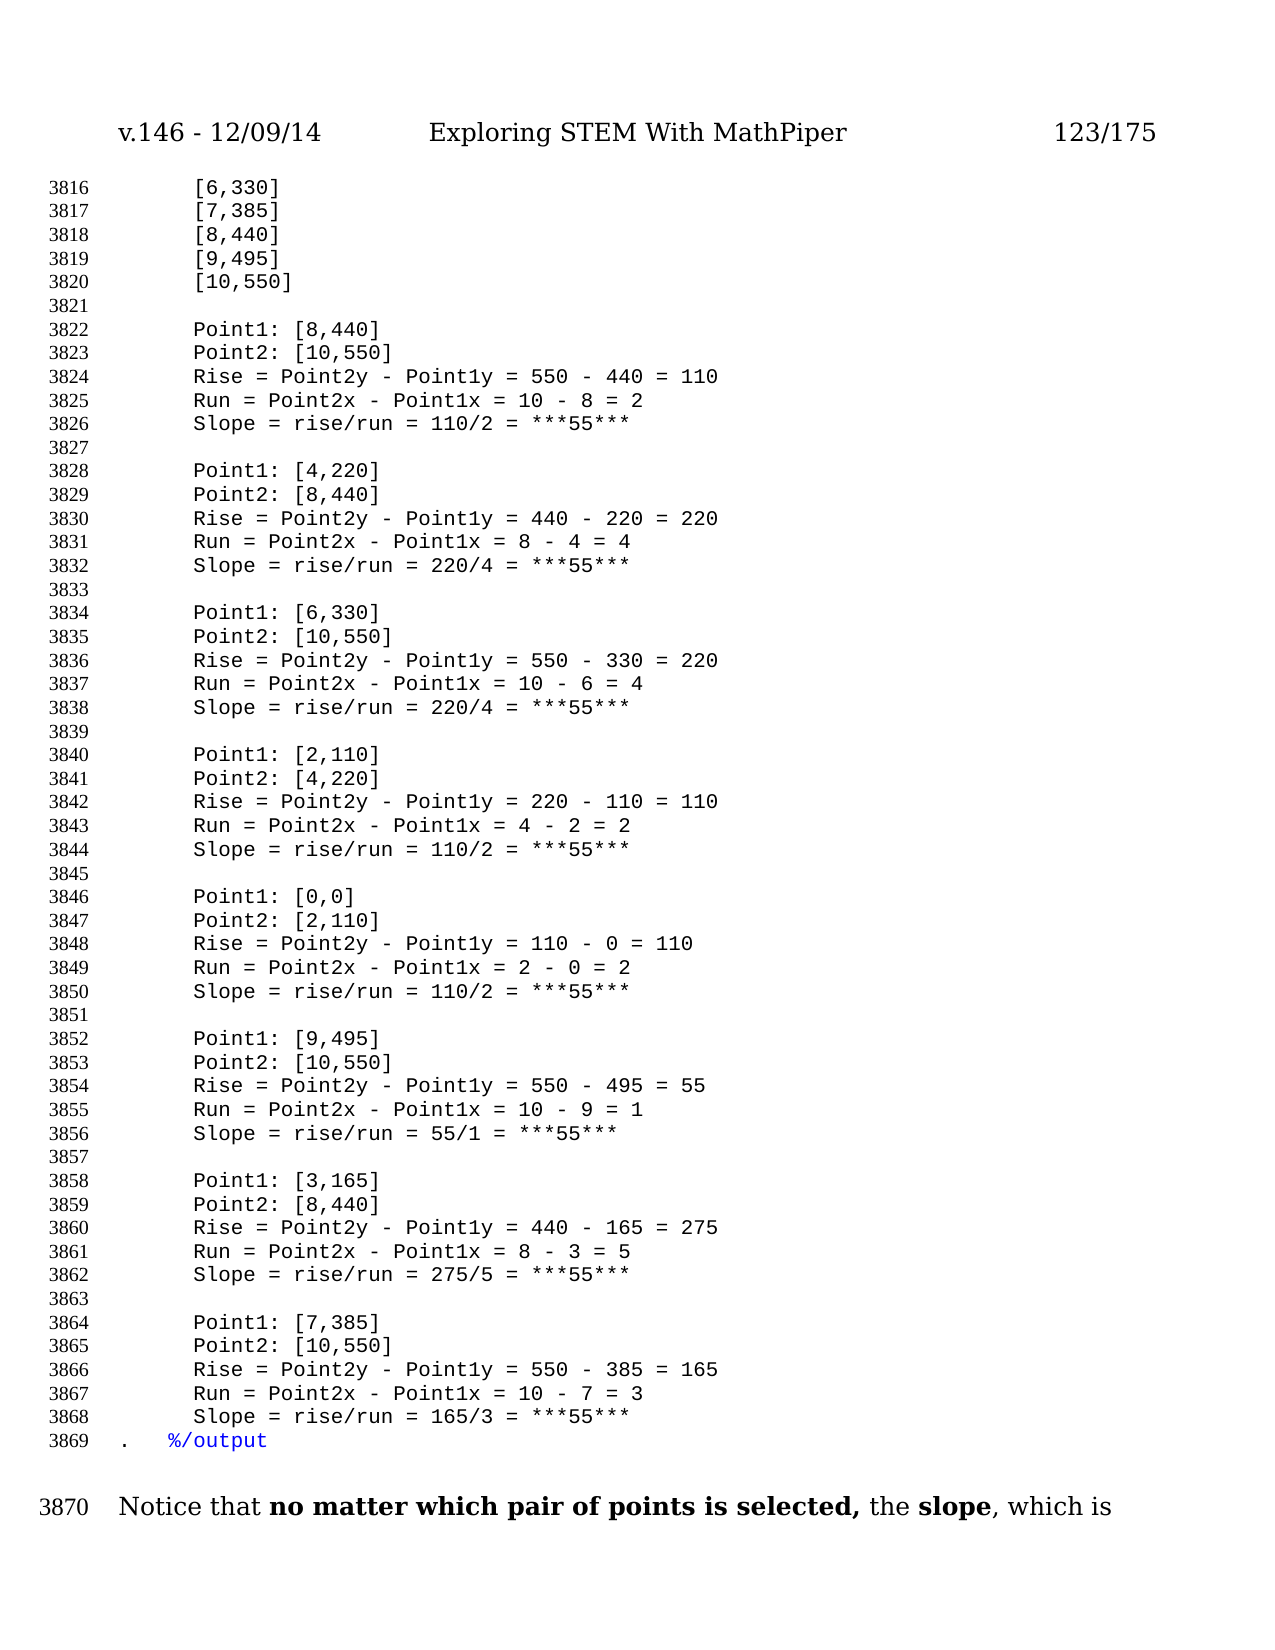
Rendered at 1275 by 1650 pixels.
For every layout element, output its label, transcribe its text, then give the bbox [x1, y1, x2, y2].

text Slope = rise/run = 220/4 = ***55*** [118, 697, 1157, 721]
text Point1: [0,0] [118, 886, 1157, 910]
text Run = Point2x - Point1x = 10 - 9 = 1 [118, 1099, 1157, 1123]
text Rise = Point2y - Point1y = 550 - 495 = 55 [118, 1075, 1157, 1099]
text Rise = Point2y - Point1y = 440 - 165 = 275 [118, 1217, 1157, 1241]
text [8,440] [118, 224, 1157, 248]
text Slope = rise/run = 220/4 = ***55*** [118, 555, 1157, 579]
text Slope = rise/run = 55/1 = ***55*** [118, 1123, 1157, 1146]
text Point2: [8,440] [118, 484, 1157, 508]
text Rise = Point2y - Point1y = 110 - 0 = 110 [118, 933, 1157, 957]
text Point1: [7,385] [118, 1312, 1157, 1335]
text Point2: [4,220] [118, 768, 1157, 792]
text Slope = rise/run = 110/2 = ***55*** [118, 839, 1157, 862]
text Slope = rise/run = 165/3 = ***55*** [118, 1406, 1157, 1430]
text Run = Point2x - Point1x = 8 - 4 = 4 [118, 531, 1157, 555]
text Slope = rise/run = 110/2 = ***55*** [118, 413, 1157, 437]
text Run = Point2x - Point1x = 4 - 2 = 2 [118, 815, 1157, 839]
text Point1: [8,440] [118, 319, 1157, 342]
text Point1: [3,165] [118, 1170, 1157, 1193]
text Point1: [4,220] [118, 461, 1157, 484]
text Run = Point2x - Point1x = 8 - 3 = 5 [118, 1241, 1157, 1264]
text Point2: [10,550] [118, 1335, 1157, 1359]
text Run = Point2x - Point1x = 2 - 0 = 2 [118, 957, 1157, 981]
text Notice that no matter which pair of points is selected, the slope, which is [118, 1492, 1157, 1521]
text Run = Point2x - Point1x = 10 - 6 = 4 [118, 673, 1157, 697]
text Run = Point2x - Point1x = 10 - 7 = 3 [118, 1383, 1157, 1406]
text Rise = Point2y - Point1y = 440 - 220 = 220 [118, 508, 1157, 531]
text Point1: [2,110] [118, 744, 1157, 768]
text [6,330] [118, 177, 1157, 200]
text Run = Point2x - Point1x = 10 - 8 = 2 [118, 389, 1157, 413]
text Point1: [6,330] [118, 602, 1157, 626]
text [10,550] [118, 271, 1157, 295]
text Slope = rise/run = 110/2 = ***55*** [118, 981, 1157, 1004]
text Point2: [8,440] [118, 1193, 1157, 1217]
text Point1: [9,495] [118, 1028, 1157, 1052]
text Rise = Point2y - Point1y = 220 - 110 = 110 [118, 792, 1157, 815]
text Point2: [10,550] [118, 1052, 1157, 1075]
text . %/output [118, 1430, 1157, 1454]
text Rise = Point2y - Point1y = 550 - 440 = 110 [118, 366, 1157, 389]
text Point2: [10,550] [118, 342, 1157, 366]
text [9,495] [118, 248, 1157, 271]
text [7,385] [118, 200, 1157, 224]
text Point2: [2,110] [118, 910, 1157, 933]
text Rise = Point2y - Point1y = 550 - 330 = 220 [118, 650, 1157, 673]
text Rise = Point2y - Point1y = 550 - 385 = 165 [118, 1359, 1157, 1383]
text Point2: [10,550] [118, 626, 1157, 650]
text Slope = rise/run = 275/5 = ***55*** [118, 1264, 1157, 1288]
